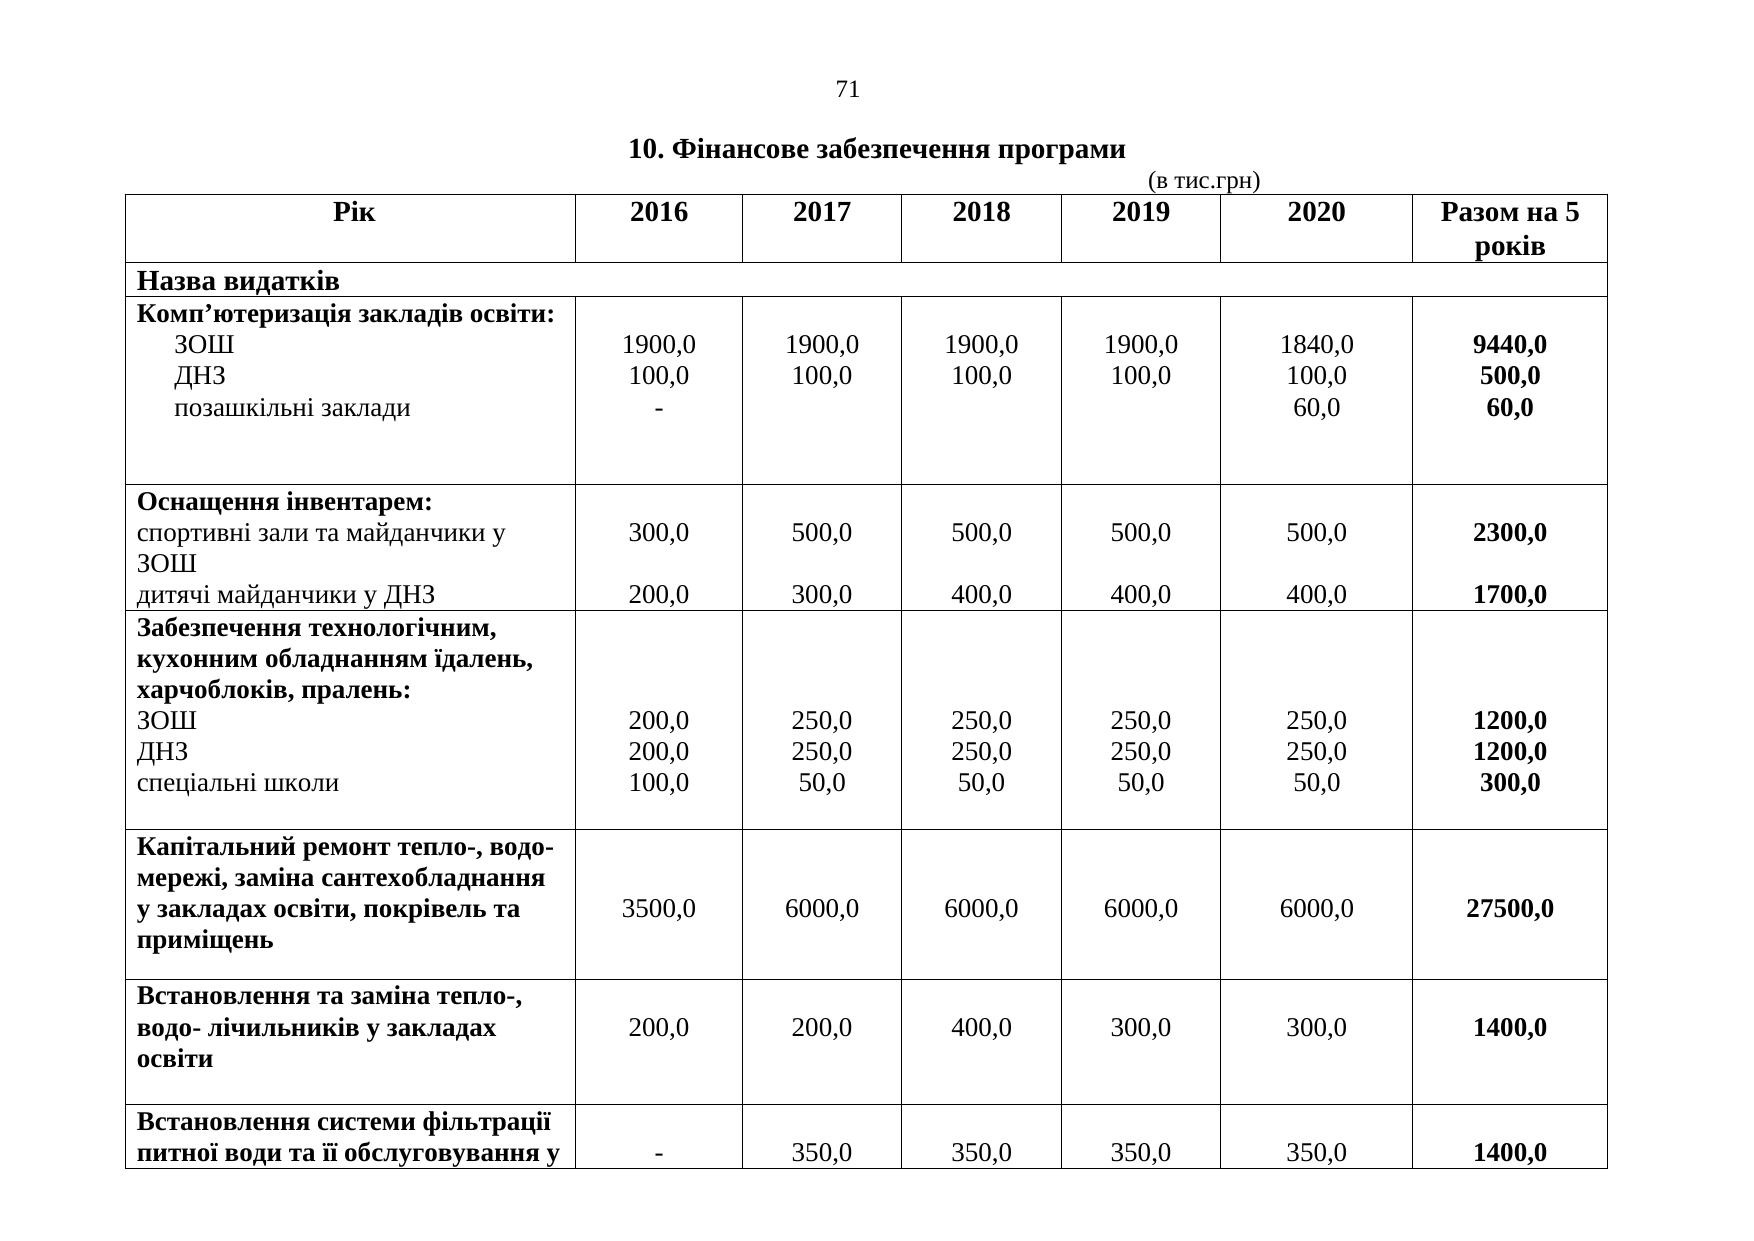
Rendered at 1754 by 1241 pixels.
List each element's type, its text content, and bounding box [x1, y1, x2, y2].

table_cell 9440,0 500,0 60,0 [1413, 297, 1607, 484]
table_cell 200,0 200,0 100,0 [576, 611, 742, 829]
table_cell Капітальний ремонт тепло-, водо- мережі, заміна сантехобладнання у закладах освіти, покрівель та приміщень [126, 830, 575, 978]
table_cell 1400,0 [1413, 980, 1607, 1104]
table_header 2019 [1062, 195, 1220, 262]
table_cell Назва видатків [126, 263, 1607, 296]
table_cell 1400,0 [1413, 1105, 1607, 1167]
table_cell 300,0 [1221, 980, 1412, 1104]
table_header 2016 [576, 195, 742, 262]
table_cell 1900,0 100,0 [743, 297, 901, 484]
table_header 2018 [902, 195, 1061, 262]
table_cell 6000,0 [902, 830, 1061, 978]
table_header Разом на 5 років [1413, 195, 1607, 262]
table_cell 1200,0 1200,0 300,0 [1413, 611, 1607, 829]
table_cell 350,0 [1062, 1105, 1220, 1167]
table_cell 350,0 [743, 1105, 901, 1167]
table_cell 250,0 250,0 50,0 [902, 611, 1061, 829]
table_cell 500,0 400,0 [1221, 485, 1412, 610]
table_cell 350,0 [1221, 1105, 1412, 1167]
table_cell 500,0 400,0 [902, 485, 1061, 610]
table_cell 27500,0 [1413, 830, 1607, 978]
table_cell 350,0 [902, 1105, 1061, 1167]
table_header 2020 [1221, 195, 1412, 262]
table_cell Встановлення та заміна тепло-, водо- лічильників у закладах освіти [126, 980, 575, 1104]
table_cell - [576, 1105, 742, 1167]
table_cell 1900,0 100,0 - [576, 297, 742, 484]
table_cell 2300,0 1700,0 [1413, 485, 1607, 610]
table_cell 300,0 [1062, 980, 1220, 1104]
table_cell Забезпечення технологічним, кухонним обладнанням їдалень, харчоблоків, пралень: ЗОШ ДНЗ спеціальні школи [126, 611, 575, 829]
table_cell 6000,0 [1062, 830, 1220, 978]
table_cell 500,0 300,0 [743, 485, 901, 610]
table_cell 200,0 [743, 980, 901, 1104]
text 10. Фінансове забезпечення програми [89, 131, 1665, 165]
table_cell 6000,0 [1221, 830, 1412, 978]
table_cell Встановлення системи фільтрації питної води та її обслуговування у [126, 1105, 575, 1167]
table_cell Комп’ютеризація закладів освіти: ЗОШ ДНЗ позашкільні заклади [126, 297, 575, 484]
table_cell 250,0 250,0 50,0 [1221, 611, 1412, 829]
table_cell 200,0 [576, 980, 742, 1104]
table_cell 250,0 250,0 50,0 [1062, 611, 1220, 829]
table_header 2017 [743, 195, 901, 262]
table_cell Оснащення інвентарем: спортивні зали та майданчики у ЗОШ дитячі майданчики у ДНЗ [126, 485, 575, 610]
table_cell 3500,0 [576, 830, 742, 978]
table_cell 400,0 [902, 980, 1061, 1104]
table_cell 500,0 400,0 [1062, 485, 1220, 610]
table_cell 250,0 250,0 50,0 [743, 611, 901, 829]
table_cell 300,0 200,0 [576, 485, 742, 610]
table_cell 1900,0 100,0 [1062, 297, 1220, 484]
text (в тис.грн) [89, 165, 1665, 193]
table_header Рік [126, 195, 575, 262]
table_cell 1840,0 100,0 60,0 [1221, 297, 1412, 484]
table_cell 6000,0 [743, 830, 901, 978]
table_cell 1900,0 100,0 [902, 297, 1061, 484]
